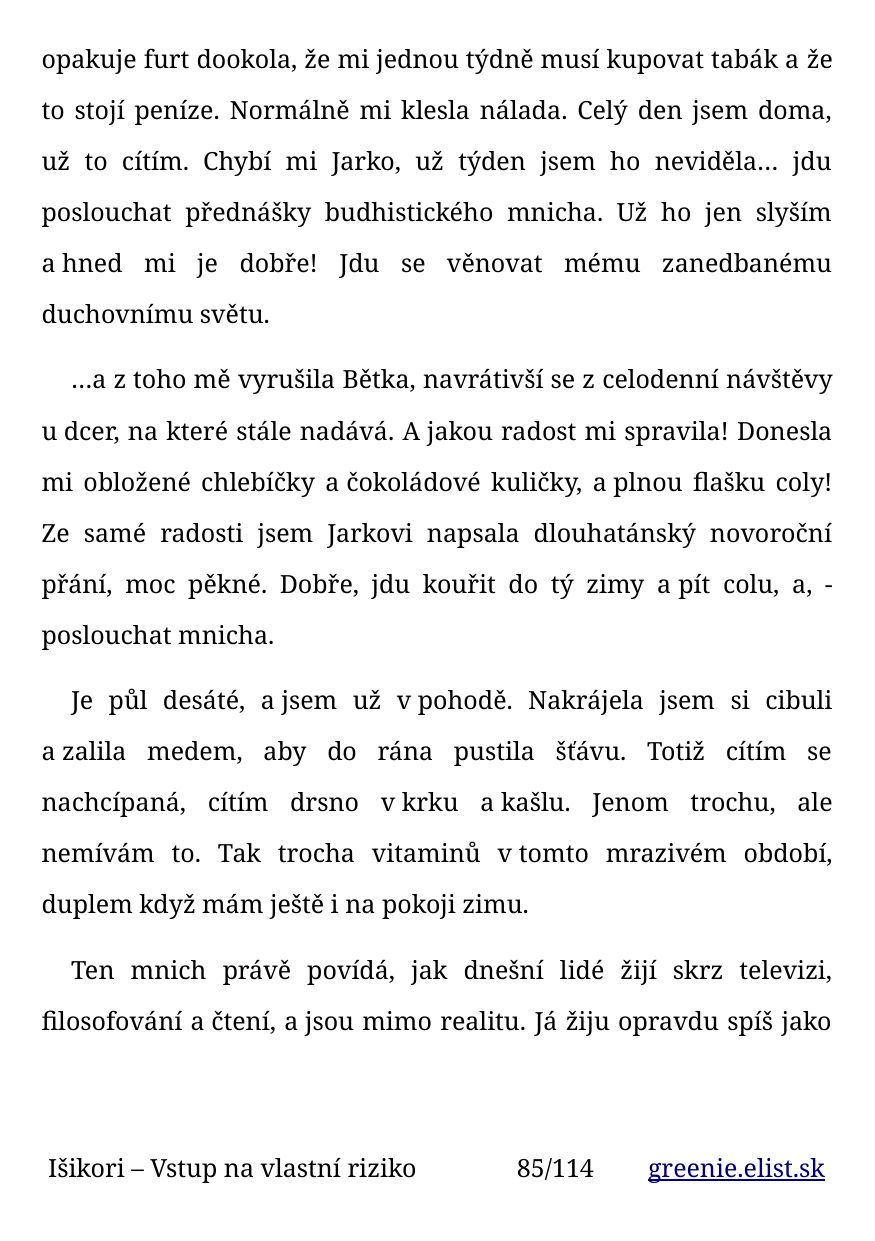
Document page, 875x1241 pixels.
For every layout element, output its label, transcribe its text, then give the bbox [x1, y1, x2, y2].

text Je půl desáté, a jsem už v pohodě. Nakrájela jsem si cibuli a zalila medem, aby do rána pustila šťávu. Totiž cítím se nachcípaná, cítím drsno v krku a kašlu. Jenom trochu, ale nemívám to. Tak trocha vitaminů v tomto mrazivém období, duplem když mám ještě i na pokoji zimu. [41, 683, 833, 921]
text Ten mnich právě povídá, jak dnešní lidé žijí skrz televizi, filosofování a čtení, a jsou mimo realitu. Já žiju opravdu spíš jako [41, 953, 833, 1038]
text opakuje furt dookola, že mi jednou týdně musí kupovat tabák a že to stojí peníze. Normálně mi klesla nálada. Celý den jsem doma, už to cítím. Chybí mi Jarko, už týden jsem ho neviděla… jdu poslouchat přednášky budhistického mnicha. Už ho jen slyším a hned mi je dobře! Jdu se věnovat mému zanedbanému duchovnímu světu. [41, 41, 833, 331]
text …a z toho mě vyrušila Bětka, navrátivší se z celodenní návštěvy u dcer, na které stále nadává. A jakou radost mi spravila! Donesla mi obložené chlebíčky a čokoládové kuličky, a plnou flašku coly! Ze samé radosti jsem Jarkovi napsala dlouhatánský novoroční přání, moc pěkné. Dobře, jdu kouřit do tý zimy a pít colu, a, - poslouchat mnicha. [41, 362, 833, 651]
